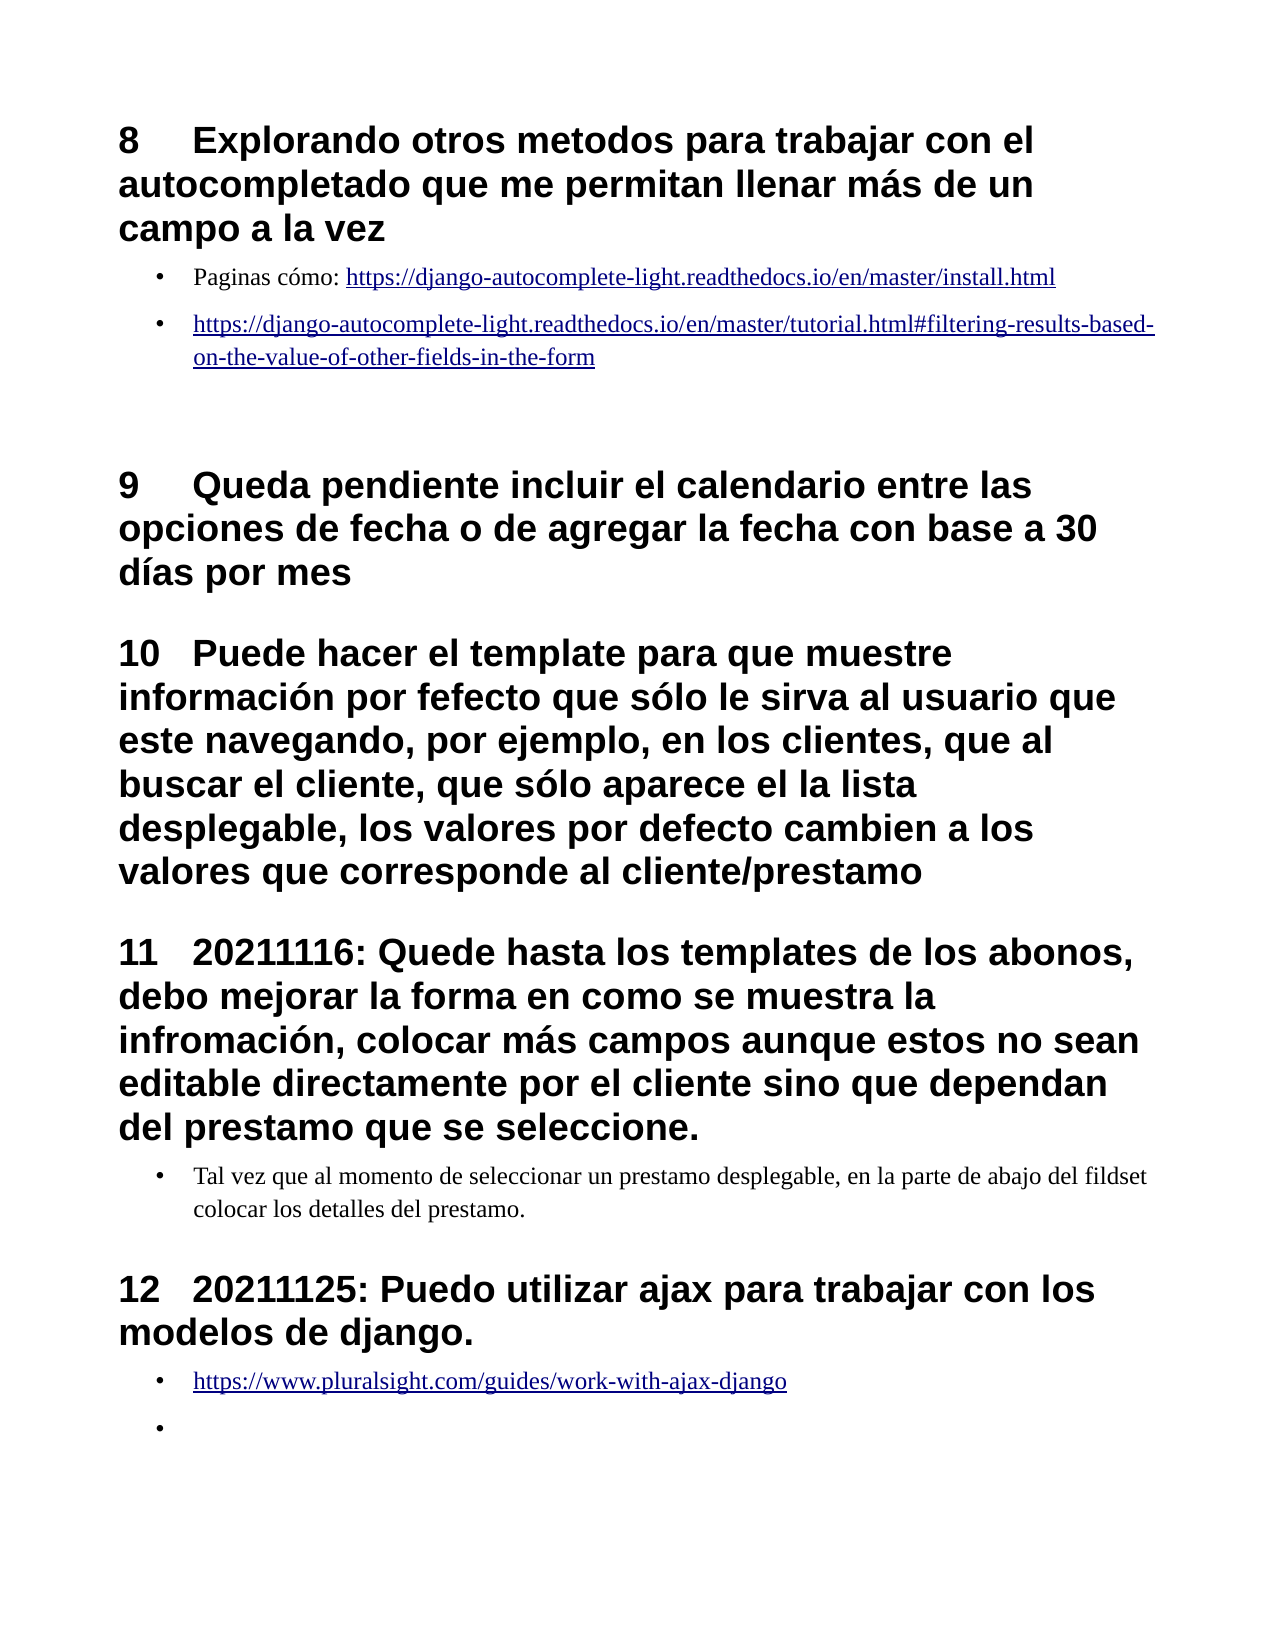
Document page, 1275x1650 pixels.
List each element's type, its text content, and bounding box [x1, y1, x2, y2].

subtitle Puede hacer el template para que muestre información por fefecto que sólo le sirva al usuario que este navegando, por ejemplo, en los clientes, que al buscar el cliente, que sólo aparece el la lista desplegable, los valores por defecto cambien a los valores que corresponde al cliente/prestamo [118, 631, 1157, 893]
subtitle 20211125: Puedo utilizar ajax para trabajar con los modelos de django. [118, 1267, 1157, 1354]
list https://www.pluralsight.com/guides/work-with-ajax-django [156, 1366, 1157, 1395]
list Tal vez que al momento de seleccionar un prestamo desplegable, en la parte de abajo del fildset colocar los detalles del prestamo. [156, 1161, 1157, 1223]
list Paginas cómo: https://django-autocomplete-light.readthedocs.io/en/master/install.html [156, 262, 1157, 290]
subtitle 20211116: Quede hasta los templates de los abonos, debo mejorar la forma en como se muestra la infromación, colocar más campos aunque estos no sean editable directamente por el cliente sino que dependan del prestamo que se seleccione. [118, 930, 1157, 1148]
subtitle Explorando otros metodos para trabajar con el autocompletado que me permitan llenar más de un campo a la vez [118, 118, 1157, 249]
subtitle Queda pendiente incluir el calendario entre las opciones de fecha o de agregar la fecha con base a 30 días por mes [118, 462, 1157, 593]
list https://django-autocomplete-light.readthedocs.io/en/master/tutorial.html#filtering-results-based-on-the-value-of-other-fields-in-the-form [156, 309, 1157, 371]
